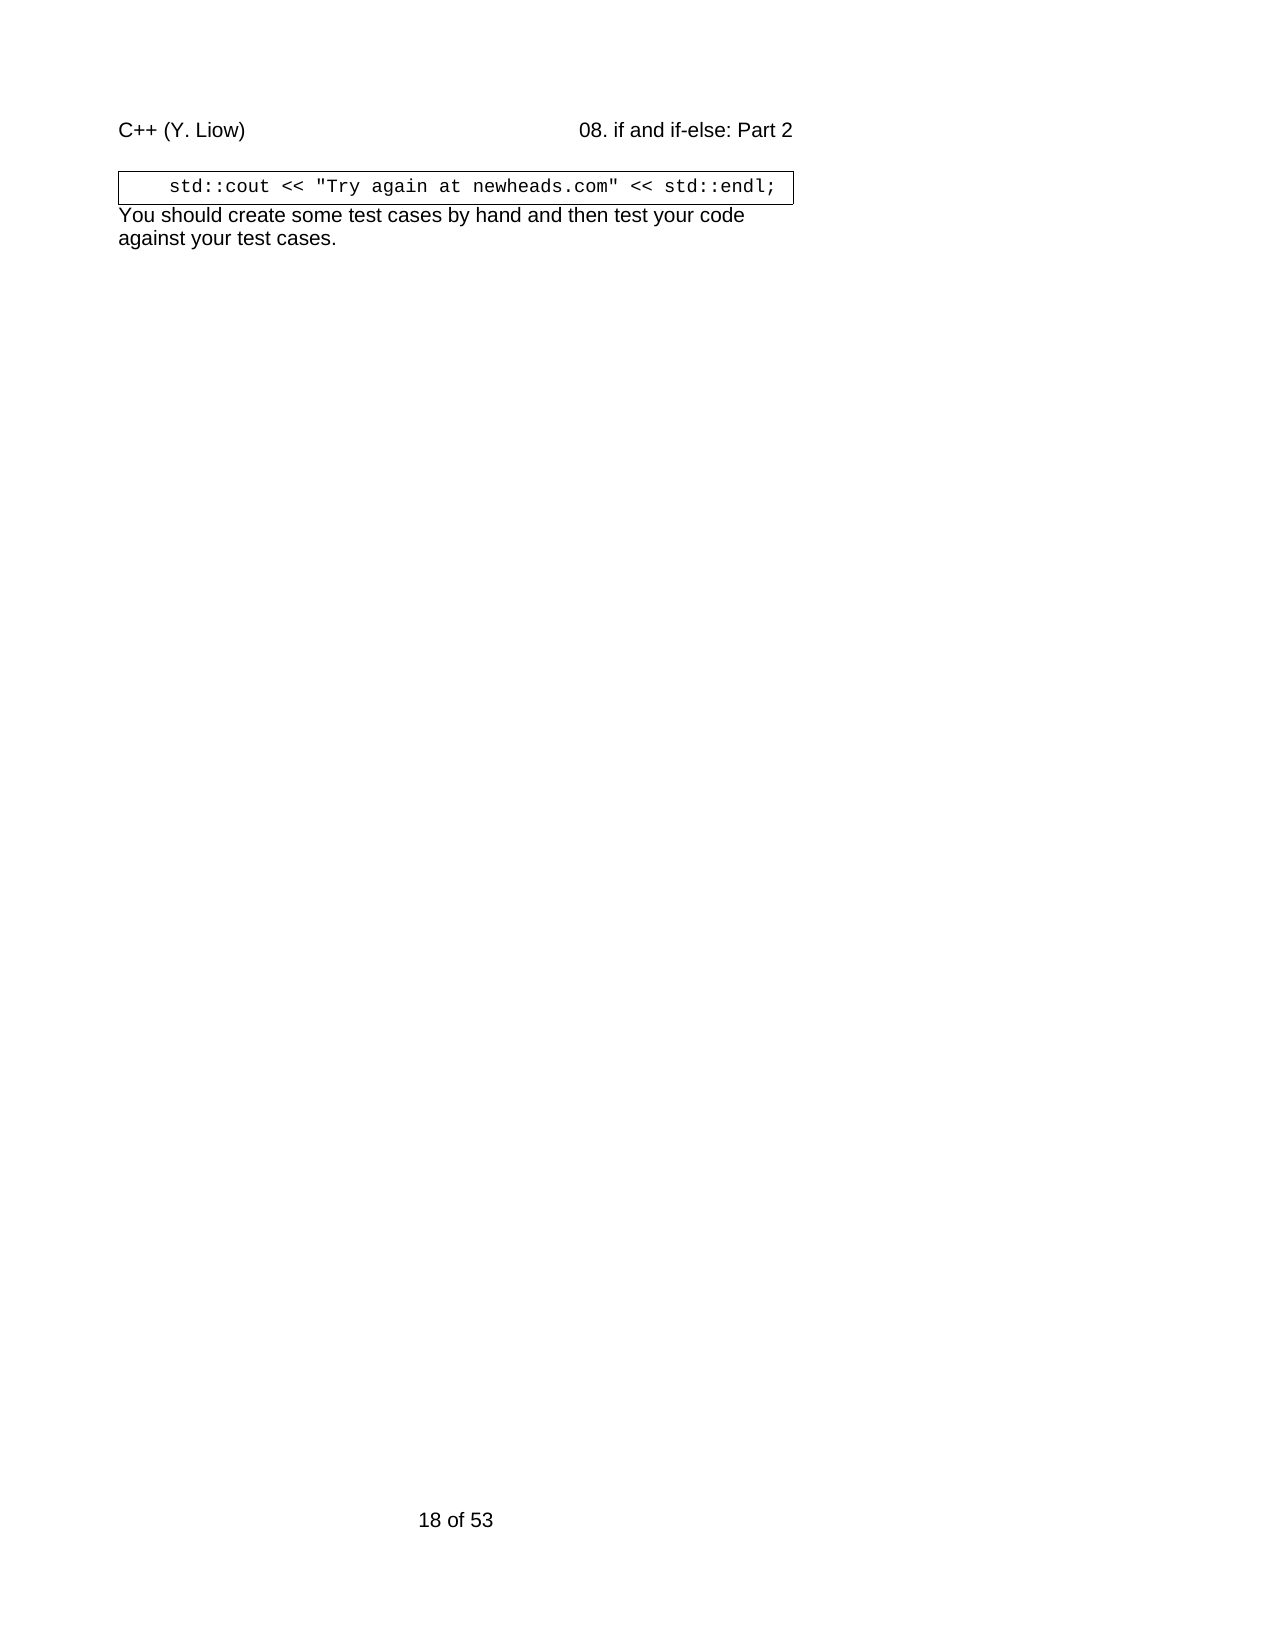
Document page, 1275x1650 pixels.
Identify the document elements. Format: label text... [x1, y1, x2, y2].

table_header std::cout << "Try again at newheads.com" << std::endl; [119, 172, 793, 204]
text You should create some test cases by hand and then test your code against your test cases. [118, 205, 793, 250]
